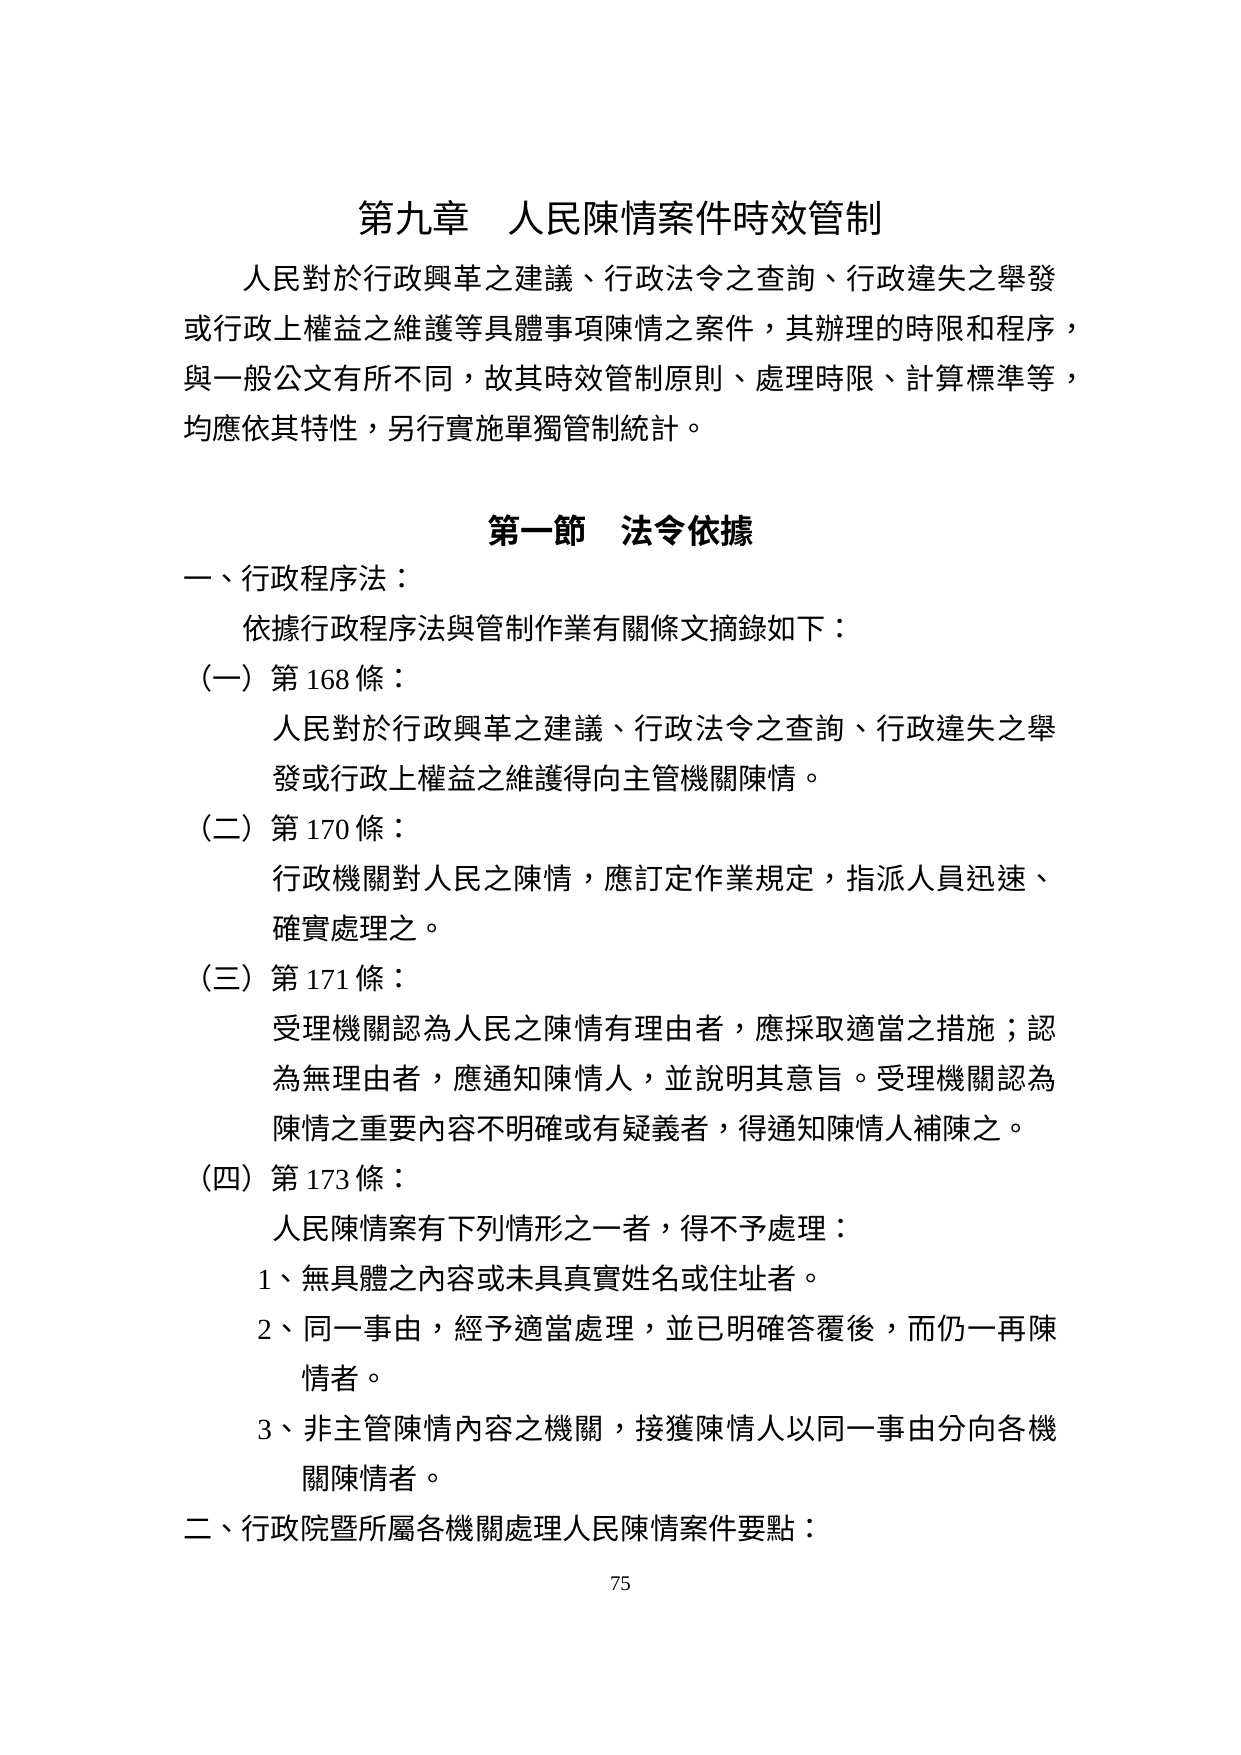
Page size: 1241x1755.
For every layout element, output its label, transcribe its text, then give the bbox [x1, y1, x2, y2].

text 人民對於行政興革之建議、行政法令之查詢、行政違失之舉發或行政上權益之維護等具體事項陳情之案件，其辦理的時限和程序，與一般公文有所不同，故其時效管制原則、處理時限、計算標準等，均應依其特性，另行實施單獨管制統計。 [183, 250, 1057, 450]
text （一）第168條： [183, 650, 1057, 700]
text 二、行政院暨所屬各機關處理人民陳情案件要點： [183, 1500, 1057, 1550]
text 第一節 法令依據 [183, 487, 1057, 550]
text （四）第173條： [183, 1150, 1057, 1200]
text （三）第171條： [183, 950, 1057, 1000]
text 依據行政程序法與管制作業有關條文摘錄如下： [233, 600, 1057, 650]
text 受理機關認為人民之陳情有理由者，應採取適當之措施；認為無理由者，應通知陳情人，並說明其意旨。受理機關認為陳情之重要內容不明確或有疑義者，得通知陳情人補陳之。 [272, 1000, 1057, 1150]
text 第九章 人民陳情案件時效管制 [183, 175, 1057, 237]
text 行政機關對人民之陳情，應訂定作業規定，指派人員迅速、確實處理之。 [272, 850, 1057, 950]
text 人民對於行政興革之建議、行政法令之查詢、行政違失之舉發或行政上權益之維護得向主管機關陳情。 [272, 700, 1057, 800]
text 一、行政程序法： [183, 550, 1057, 600]
text 3、非主管陳情內容之機關，接獲陳情人以同一事由分向各機關陳情者。 [257, 1400, 1057, 1500]
text 1、無具體之內容或未具真實姓名或住址者。 [257, 1250, 1057, 1300]
text 人民陳情案有下列情形之一者，得不予處理： [272, 1200, 1057, 1250]
text 2、同一事由，經予適當處理，並已明確答覆後，而仍一再陳情者。 [257, 1300, 1057, 1400]
text （二）第170條： [183, 800, 1057, 850]
